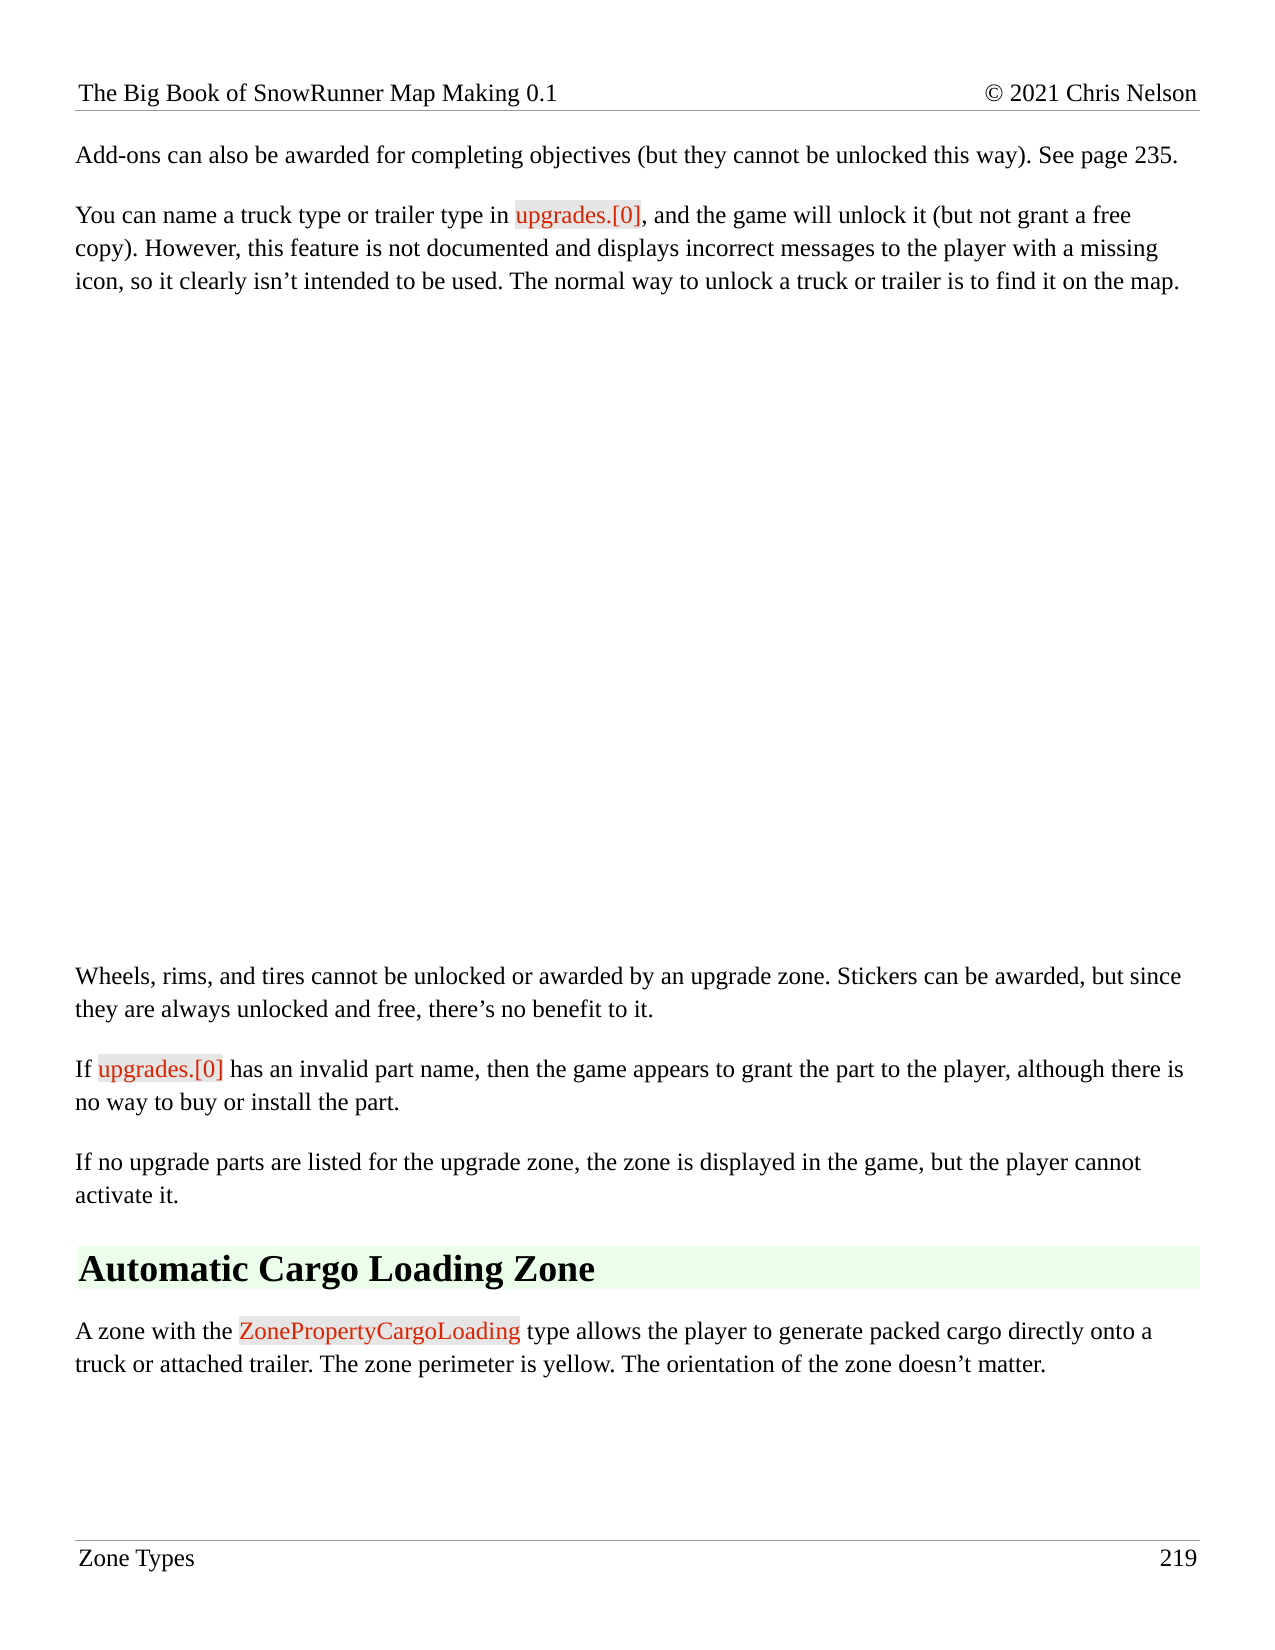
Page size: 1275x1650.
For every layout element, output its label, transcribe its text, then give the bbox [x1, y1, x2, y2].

text If no upgrade parts are listed for the upgrade zone, the zone is displayed in the game, but the player cannot activate it. [75, 1147, 1200, 1208]
text Wheels, rims, and tires cannot be unlocked or awarded by an upgrade zone. Stickers can be awarded, but since they are always unlocked and free, there’s no benefit to it. [75, 961, 1200, 1022]
subtitle Automatic Cargo Loading Zone [78, 1246, 1200, 1289]
text A zone with the ZonePropertyCargoLoading type allows the player to generate packed cargo directly onto a truck or attached trailer. The zone perimeter is yellow. The orientation of the zone doesn’t matter. [75, 1316, 1200, 1378]
text If upgrades.[0] has an invalid part name, then the game appears to grant the part to the player, although there is no way to buy or install the part. [75, 1054, 1200, 1116]
text You can name a truck type or trailer type in upgrades.[0], and the game will unlock it (but not grant a free copy). However, this feature is not documented and displays incorrect messages to the player with a missing icon, so it clearly isn’t intended to be used. The normal way to unlock a truck or trailer is to find it on the map. [75, 200, 1200, 295]
text Add-ons can also be awarded for completing objectives (but they cannot be unlocked this way). See page 235. [75, 140, 1200, 169]
